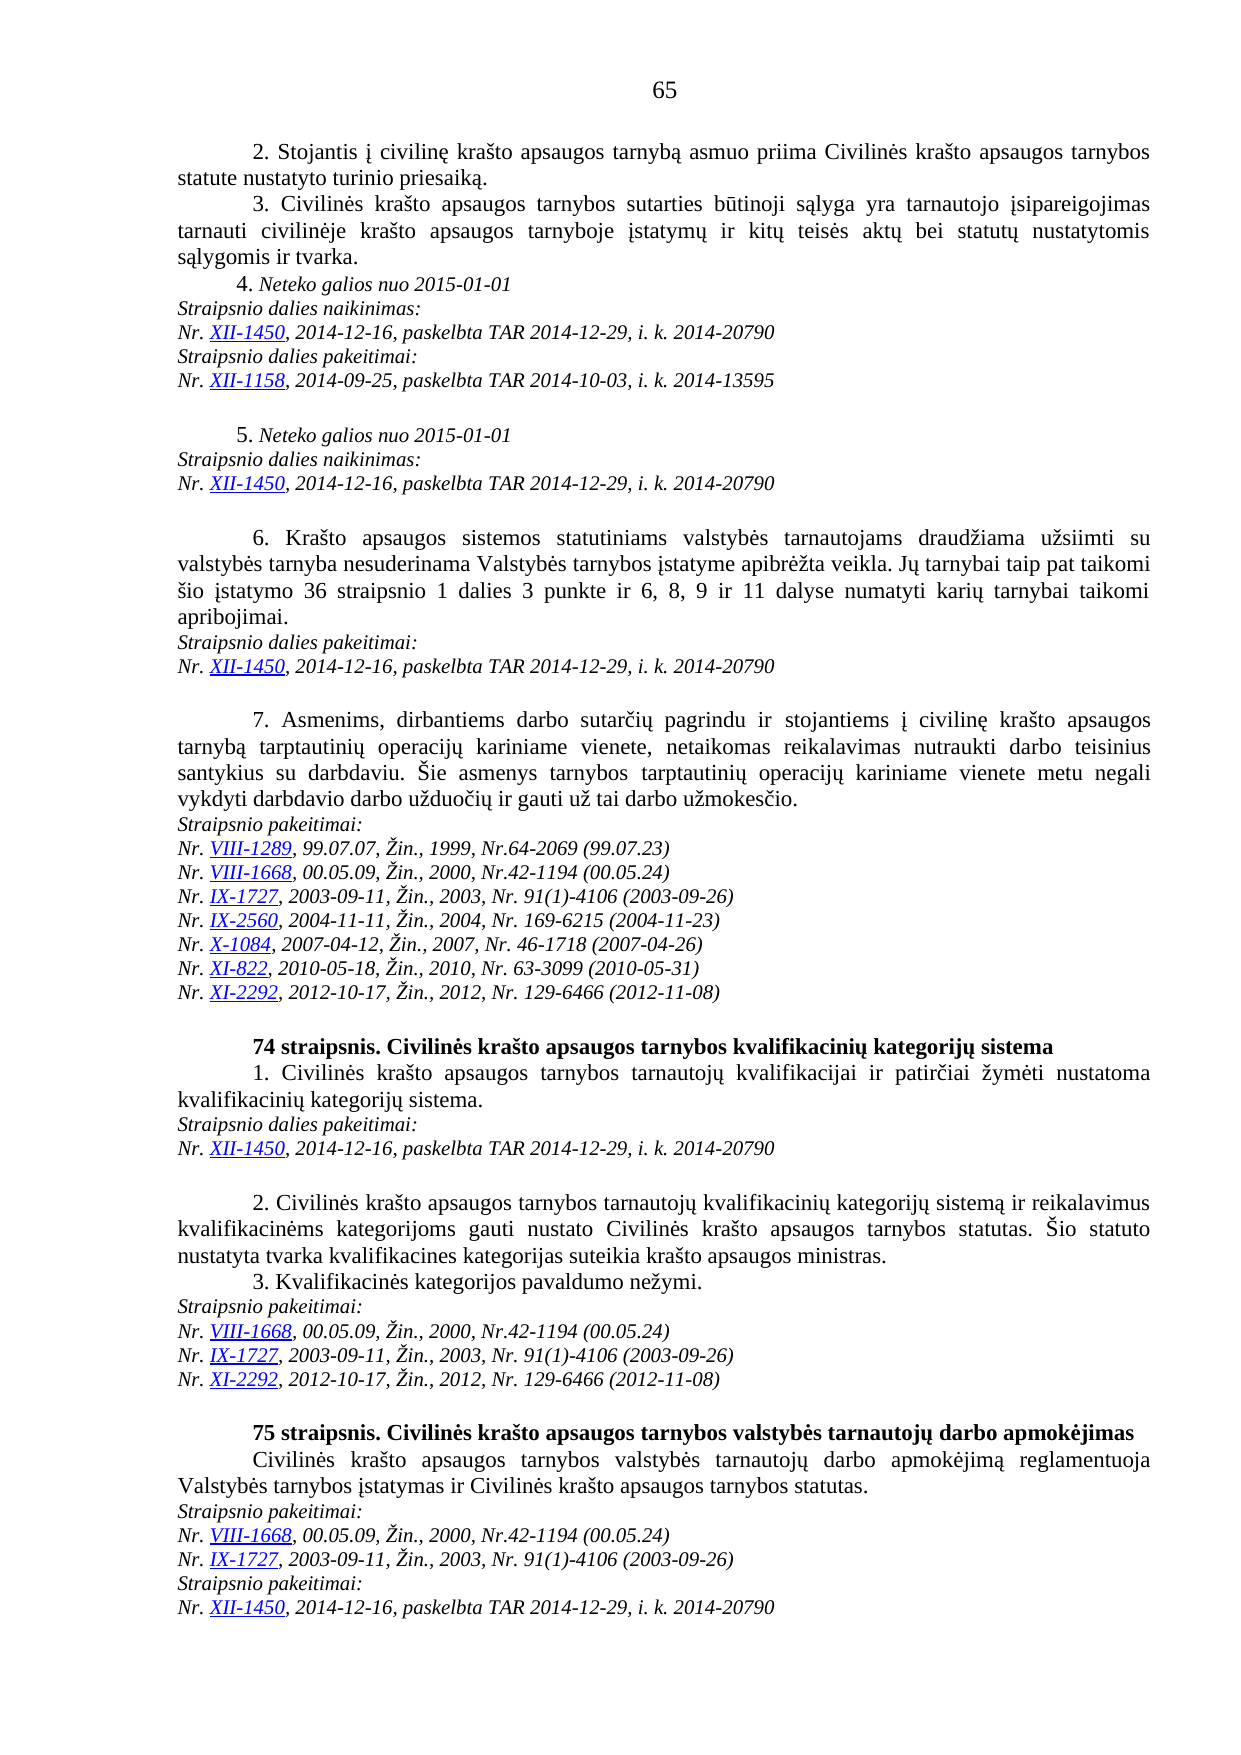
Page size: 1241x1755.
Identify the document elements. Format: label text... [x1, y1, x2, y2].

text Straipsnio dalies pakeitimai: [177, 629, 1152, 654]
text Straipsnio dalies pakeitimai: [177, 344, 1152, 368]
text Straipsnio dalies naikinimas: [177, 447, 1152, 471]
text Straipsnio pakeitimai: [177, 812, 1152, 836]
text Straipsnio pakeitimai: [177, 1571, 1152, 1595]
text Nr. XII-1450, 2014-12-16, paskelbta TAR 2014-12-29, i. k. 2014-20790 [177, 1136, 1152, 1160]
text 3. Civilinės krašto apsaugos tarnybos sutarties būtinoji sąlyga yra tarnautojo įsipareigojimas tarnauti civilinėje krašto apsaugos tarnyboje įstatymų ir kitų teisės aktų bei statutų nustatytomis sąlygomis ir tvarka. [177, 191, 1152, 269]
text Straipsnio dalies pakeitimai: [177, 1112, 1152, 1136]
text Straipsnio dalies naikinimas: [177, 296, 1152, 320]
text Nr. XII-1450, 2014-12-16, paskelbta TAR 2014-12-29, i. k. 2014-20790 [177, 654, 1152, 678]
text Nr. IX-1727, 2003-09-11, Žin., 2003, Nr. 91(1)-4106 (2003-09-26) [177, 1343, 1152, 1367]
text Nr. VIII-1668, 00.05.09, Žin., 2000, Nr.42-1194 (00.05.24) [177, 860, 1152, 884]
text Nr. IX-2560, 2004-11-11, Žin., 2004, Nr. 169-6215 (2004-11-23) [177, 908, 1152, 932]
text Nr. XII-1158, 2014-09-25, paskelbta TAR 2014-10-03, i. k. 2014-13595 [177, 368, 1152, 392]
text Straipsnio pakeitimai: [177, 1294, 1152, 1318]
text Nr. VIII-1289, 99.07.07, Žin., 1999, Nr.64-2069 (99.07.23) [177, 836, 1152, 860]
text Civilinės krašto apsaugos tarnybos valstybės tarnautojų darbo apmokėjimą reglamentuoja Valstybės tarnybos įstatymas ir Civilinės krašto apsaugos tarnybos statutas. [177, 1446, 1152, 1498]
text 1. Civilinės krašto apsaugos tarnybos tarnautojų kvalifikacijai ir patirčiai žymėti nustatoma kvalifikacinių kategorijų sistema. [177, 1059, 1152, 1112]
text Nr. IX-1727, 2003-09-11, Žin., 2003, Nr. 91(1)-4106 (2003-09-26) [177, 884, 1152, 908]
text Nr. X-1084, 2007-04-12, Žin., 2007, Nr. 46-1718 (2007-04-26) [177, 932, 1152, 956]
text Nr. IX-1727, 2003-09-11, Žin., 2003, Nr. 91(1)-4106 (2003-09-26) [177, 1547, 1152, 1571]
text Nr. XII-1450, 2014-12-16, paskelbta TAR 2014-12-29, i. k. 2014-20790 [177, 320, 1152, 344]
text Nr. XII-1450, 2014-12-16, paskelbta TAR 2014-12-29, i. k. 2014-20790 [177, 1595, 1152, 1619]
text Nr. XI-822, 2010-05-18, Žin., 2010, Nr. 63-3099 (2010-05-31) [177, 956, 1152, 980]
text 6. Krašto apsaugos sistemos statutiniams valstybės tarnautojams draudžiama užsiimti su valstybės tarnyba nesuderinama Valstybės tarnybos įstatyme apibrėžta veikla. Jų tarnybai taip pat taikomi šio įstatymo 36 straipsnio 1 dalies 3 punkte ir 6, 8, 9 ir 11 dalyse numatyti karių tarnybai taikomi apribojimai. [177, 524, 1152, 629]
text 74 straipsnis. Civilinės krašto apsaugos tarnybos kvalifikacinių kategorijų sistema [252, 1033, 1152, 1059]
text 2. Civilinės krašto apsaugos tarnybos tarnautojų kvalifikacinių kategorijų sistemą ir reikalavimus kvalifikacinėms kategorijoms gauti nustato Civilinės krašto apsaugos tarnybos statutas. Šio statuto nustatyta tvarka kvalifikacines kategorijas suteikia krašto apsaugos ministras. [177, 1189, 1152, 1268]
text Nr. XI-2292, 2012-10-17, Žin., 2012, Nr. 129-6466 (2012-11-08) [177, 980, 1152, 1004]
text Nr. XI-2292, 2012-10-17, Žin., 2012, Nr. 129-6466 (2012-11-08) [177, 1367, 1152, 1391]
text 3. Kvalifikacinės kategorijos pavaldumo nežymi. [177, 1268, 1152, 1294]
text Straipsnio pakeitimai: [177, 1498, 1152, 1523]
text 5. Neteko galios nuo 2015-01-01 [177, 421, 1152, 447]
text Nr. VIII-1668, 00.05.09, Žin., 2000, Nr.42-1194 (00.05.24) [177, 1318, 1152, 1343]
text 7. Asmenims, dirbantiems darbo sutarčių pagrindu ir stojantiems į civilinę krašto apsaugos tarnybą tarptautinių operacijų kariniame vienete, netaikomas reikalavimas nutraukti darbo teisinius santykius su darbdaviu. Šie asmenys tarnybos tarptautinių operacijų kariniame vienete metu negali vykdyti darbdavio darbo užduočių ir gauti už tai darbo užmokesčio. [177, 706, 1152, 812]
text Nr. XII-1450, 2014-12-16, paskelbta TAR 2014-12-29, i. k. 2014-20790 [177, 471, 1152, 495]
text Nr. VIII-1668, 00.05.09, Žin., 2000, Nr.42-1194 (00.05.24) [177, 1523, 1152, 1547]
text 75 straipsnis. Civilinės krašto apsaugos tarnybos valstybės tarnautojų darbo apmokėjimas [252, 1419, 1152, 1446]
text 2. Stojantis į civilinę krašto apsaugos tarnybą asmuo priima Civilinės krašto apsaugos tarnybos statute nustatyto turinio priesaiką. [177, 138, 1152, 191]
text 4. Neteko galios nuo 2015-01-01 [177, 269, 1152, 296]
